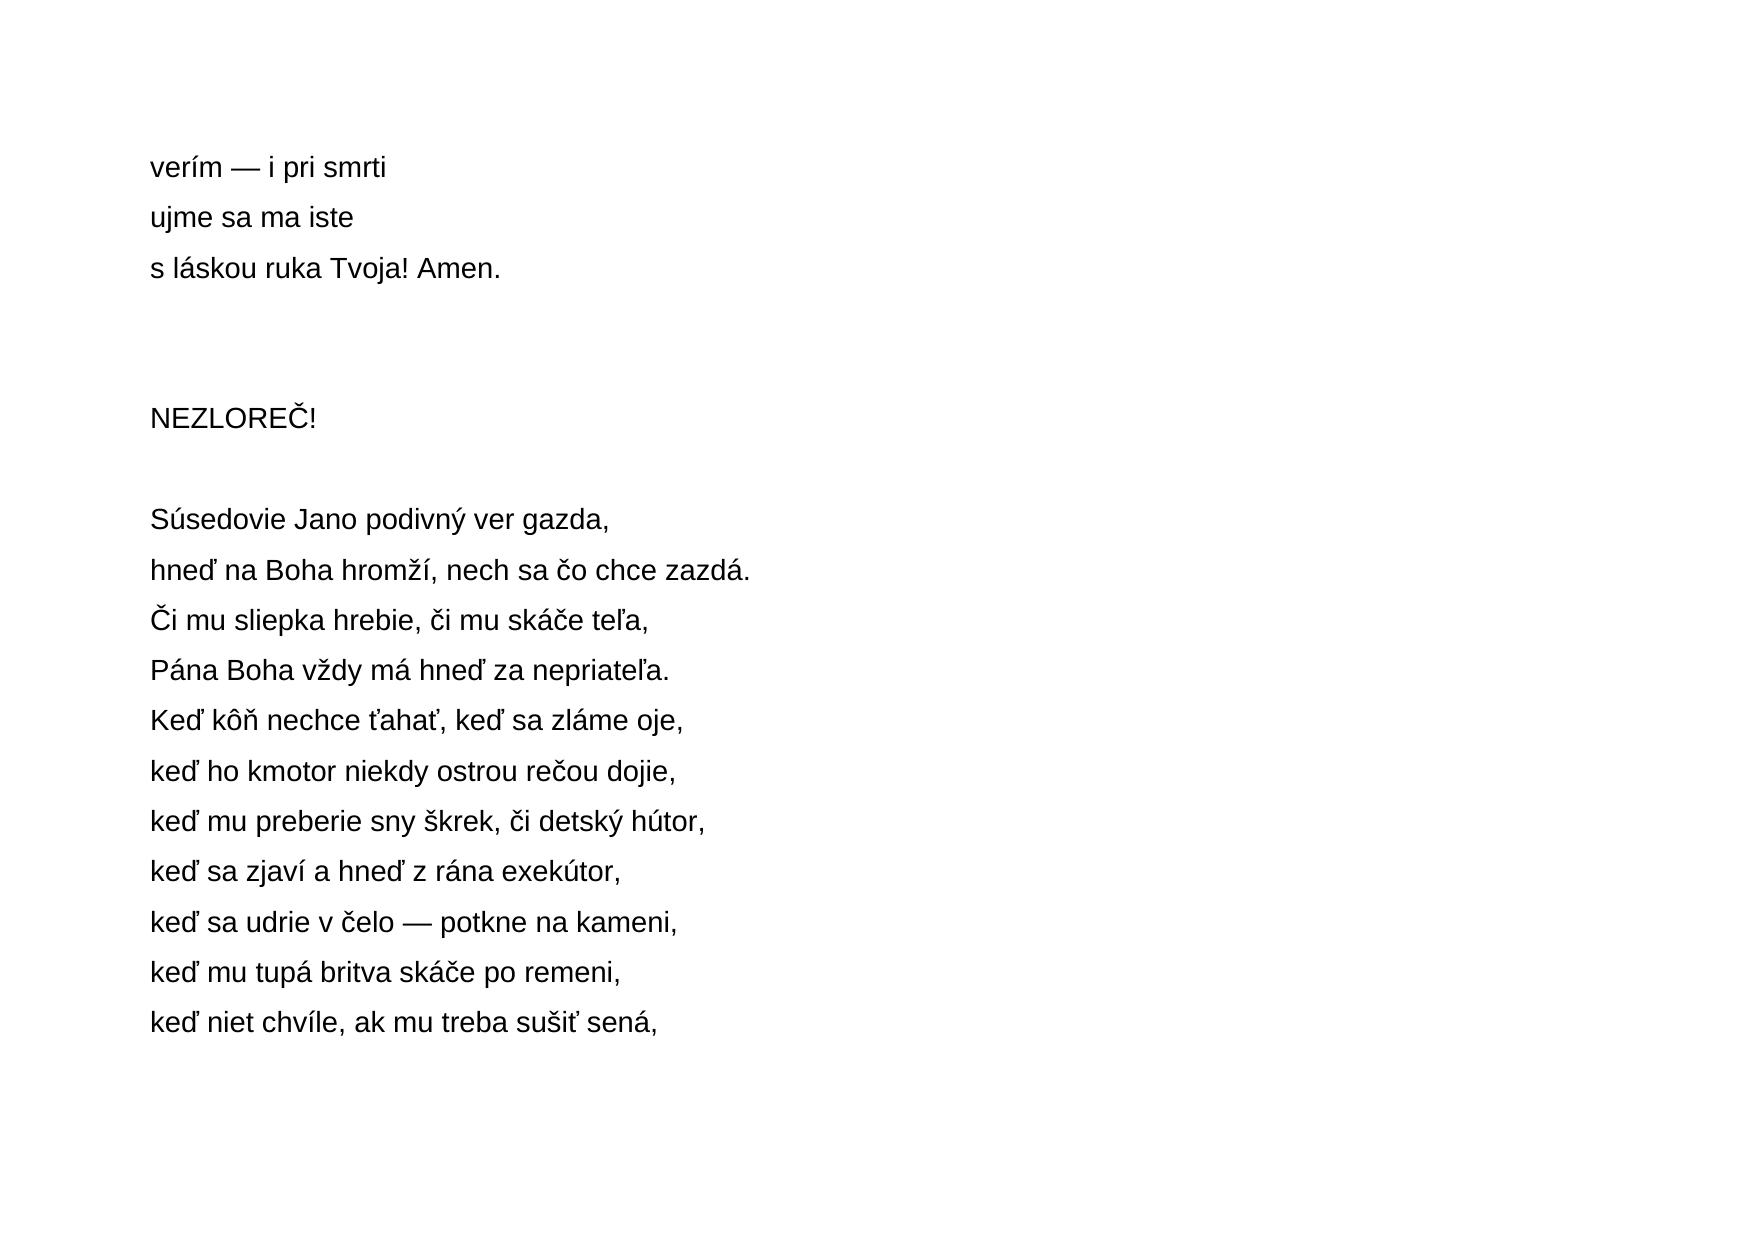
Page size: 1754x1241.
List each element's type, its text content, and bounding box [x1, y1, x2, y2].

text keď mu tupá britva skáče po remeni, [150, 955, 1243, 988]
subtitle NEZLOREČ! [150, 402, 1243, 435]
text s láskou ruka Tvoja! Amen. [150, 251, 1243, 284]
text Súsedovie Jano podivný ver gazda, [150, 502, 1243, 536]
text keď niet chvíle, ak mu treba sušiť sená, [150, 1005, 1243, 1039]
text ujme sa ma iste [150, 200, 1243, 234]
text verím — i pri smrti [150, 150, 1243, 183]
text keď ho kmotor niekdy ostrou rečou dojie, [150, 754, 1243, 787]
text Keď kôň nechce ťahať, keď sa zláme oje, [150, 703, 1243, 737]
text hneď na Boha hromží, nech sa čo chce zazdá. [150, 552, 1243, 586]
text Či mu sliepka hrebie, či mu skáče teľa, [150, 603, 1243, 636]
text keď mu preberie sny škrek, či detský hútor, [150, 804, 1243, 838]
text keď sa udrie v čelo — potkne na kameni, [150, 905, 1243, 938]
text keď sa zjaví a hneď z rána exekútor, [150, 854, 1243, 888]
text Pána Boha vždy má hneď za nepriateľa. [150, 653, 1243, 687]
